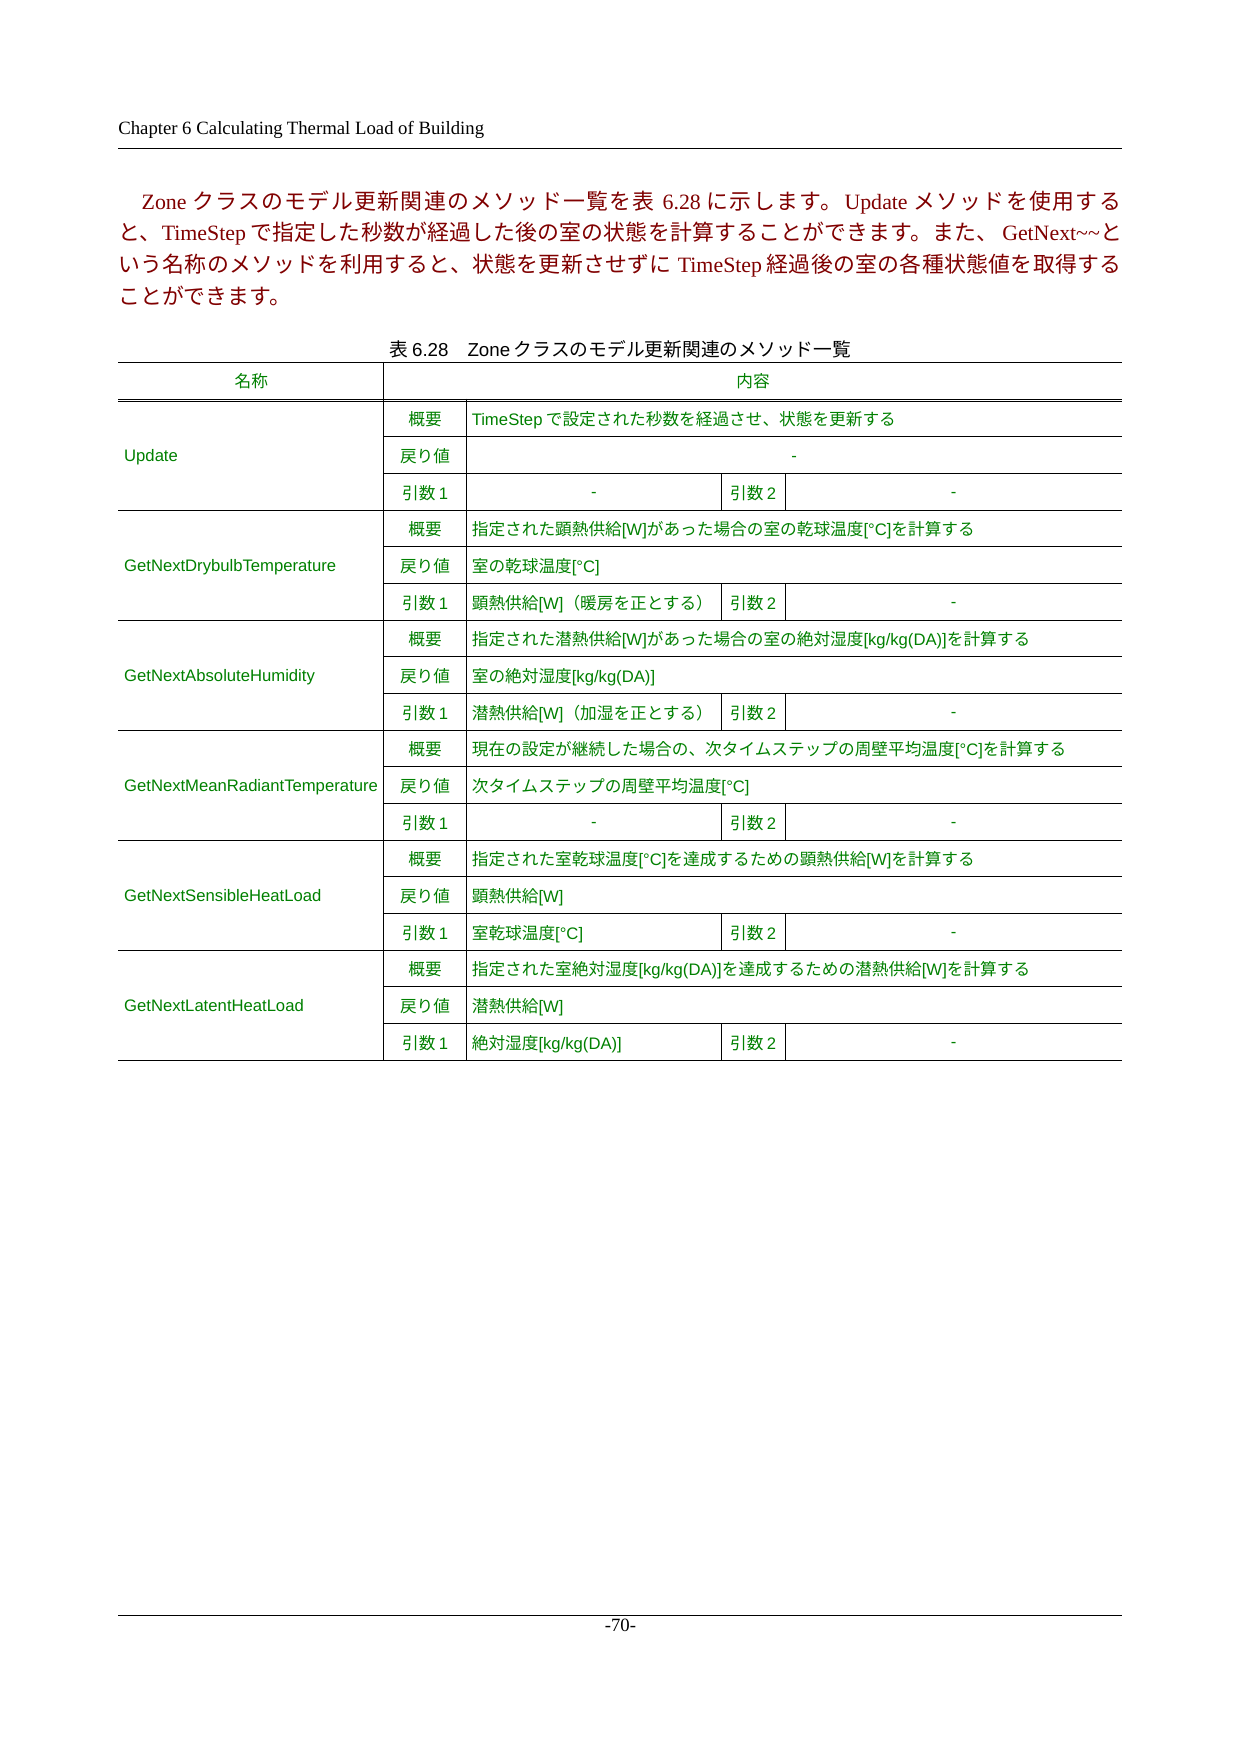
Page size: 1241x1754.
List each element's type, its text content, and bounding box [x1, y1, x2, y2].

table_cell 顕熱供給[W]（暖房を正とする） [467, 584, 721, 620]
text 表6.28 Zoneクラスのモデル更新関連のメソッド一覧 [118, 334, 1122, 362]
table_cell 引数2 [722, 804, 785, 840]
table_cell TimeStepで設定された秒数を経過させ、状態を更新する [467, 402, 1122, 436]
table_cell GetNextMeanRadiantTemperature [118, 731, 383, 840]
table_cell - [786, 474, 1122, 510]
table_cell - [786, 584, 1122, 620]
table_cell 戻り値 [384, 547, 466, 583]
table_cell 引数1 [384, 474, 466, 510]
table_cell - [786, 914, 1122, 950]
table_cell 引数2 [722, 474, 785, 510]
table_cell 戻り値 [384, 877, 466, 913]
table_cell - [786, 804, 1122, 840]
table_cell 戻り値 [384, 767, 466, 803]
table_cell 引数1 [384, 804, 466, 840]
table_cell GetNextDrybulbTemperature [118, 511, 383, 620]
table_cell GetNextSensibleHeatLoad [118, 841, 383, 950]
table_cell 潜熱供給[W] [467, 987, 1122, 1023]
table_cell 引数2 [722, 694, 785, 730]
table_cell 引数2 [722, 914, 785, 950]
table_cell 顕熱供給[W] [467, 877, 1122, 913]
table_cell 指定された室絶対湿度[kg/kg(DA)]を達成するための潜熱供給[W]を計算する [467, 951, 1122, 986]
table_cell - [467, 437, 1122, 473]
table_cell 室乾球温度[°C] [467, 914, 721, 950]
table_cell 概要 [384, 621, 466, 656]
table_cell 室の絶対湿度[kg/kg(DA)] [467, 657, 1122, 693]
table_cell 現在の設定が継続した場合の、次タイムステップの周壁平均温度[°C]を計算する [467, 731, 1122, 766]
table_cell - [467, 804, 721, 840]
table_cell 戻り値 [384, 437, 466, 473]
table_cell 室の乾球温度[°C] [467, 547, 1122, 583]
table_cell 戻り値 [384, 987, 466, 1023]
table_cell 引数1 [384, 694, 466, 730]
table_header 名称 [118, 363, 383, 398]
table_cell 引数1 [384, 584, 466, 620]
table_cell - [786, 1024, 1122, 1060]
table_cell 戻り値 [384, 657, 466, 693]
table_cell - [467, 474, 721, 510]
table_cell 引数1 [384, 1024, 466, 1060]
table_cell 概要 [384, 841, 466, 876]
table_cell 指定された室乾球温度[°C]を達成するための顕熱供給[W]を計算する [467, 841, 1122, 876]
table_cell 引数1 [384, 914, 466, 950]
table_cell GetNextAbsoluteHumidity [118, 621, 383, 730]
table_cell GetNextLatentHeatLoad [118, 951, 383, 1060]
table_cell 概要 [384, 731, 466, 766]
table_cell 概要 [384, 402, 466, 436]
table_cell 次タイムステップの周壁平均温度[°C] [467, 767, 1122, 803]
table_cell 引数2 [722, 1024, 785, 1060]
table_cell Update [118, 402, 383, 510]
table_cell 指定された顕熱供給[W]があった場合の室の乾球温度[°C]を計算する [467, 511, 1122, 546]
table_cell 概要 [384, 951, 466, 986]
table_cell 引数2 [722, 584, 785, 620]
table_cell 指定された潜熱供給[W]があった場合の室の絶対湿度[kg/kg(DA)]を計算する [467, 621, 1122, 656]
table_cell 絶対湿度[kg/kg(DA)] [467, 1024, 721, 1060]
text Zoneクラスのモデル更新関連のメソッド一覧を表6.28に示します。Updateメソッドを使用すると、TimeStepで指定した秒数が経過した後の室の状態を計算することができます。また、GetNext~~という名称のメソッドを利用すると、状態を更新させずにTimeStep経過後の室の各種状態値を取得することができます。 [118, 184, 1122, 310]
table_cell - [786, 694, 1122, 730]
table_header 内容 [384, 363, 1122, 398]
table_cell 潜熱供給[W]（加湿を正とする） [467, 694, 721, 730]
table_cell 概要 [384, 511, 466, 546]
